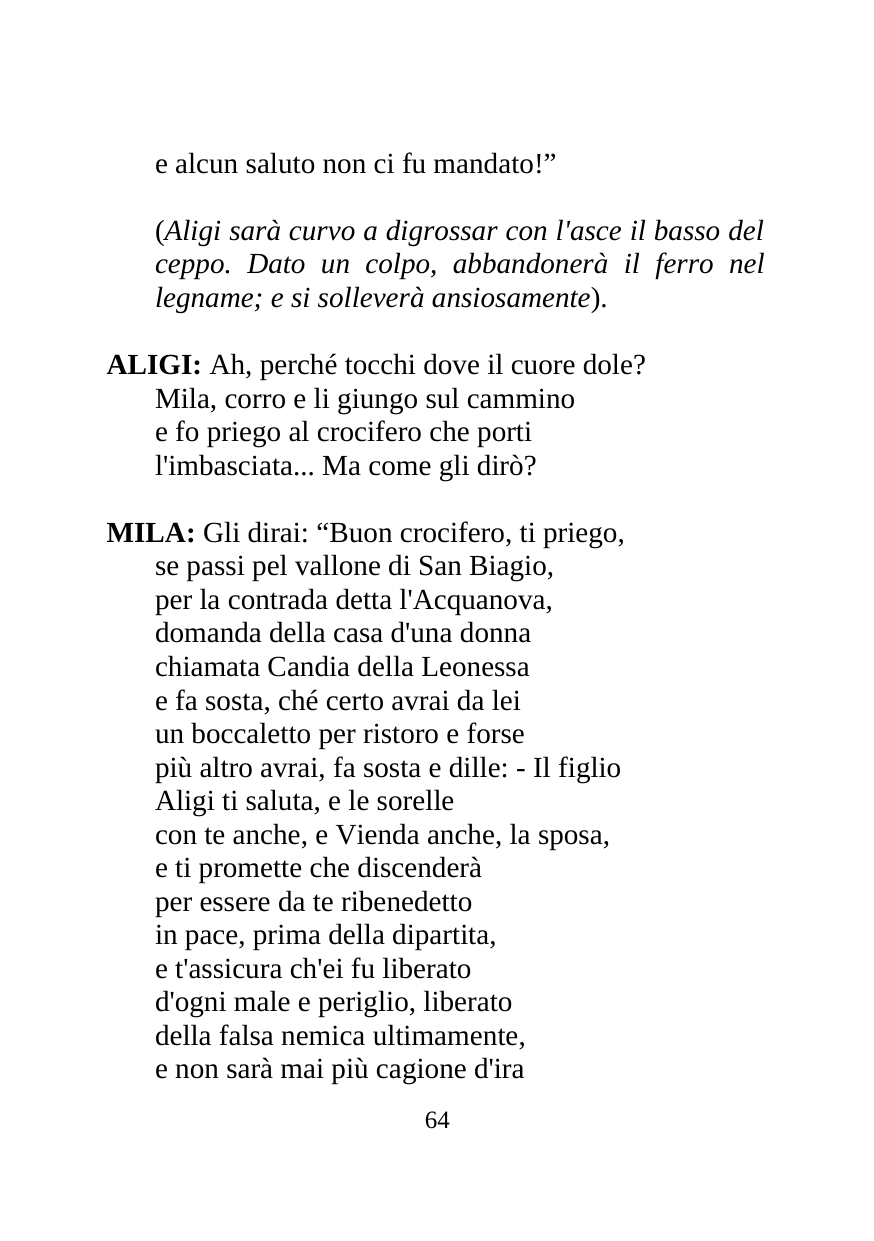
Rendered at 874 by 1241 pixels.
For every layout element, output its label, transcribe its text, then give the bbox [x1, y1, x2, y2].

text ALIGI: Ah, perché tocchi dove il cuore dole? [106, 347, 768, 381]
text per essere da te ribenedetto [155, 884, 768, 917]
text chiamata Candia della Leonessa [155, 649, 768, 683]
text e fo priego al crocifero che porti [155, 414, 768, 448]
text della falsa nemica ultimamente, [155, 1018, 768, 1052]
text e fa sosta, ché certo avrai da lei [155, 683, 768, 716]
text d'ogni male e periglio, liberato [155, 984, 768, 1018]
text e t'assicura ch'ei fu liberato [155, 951, 768, 984]
text in pace, prima della dipartita, [155, 917, 768, 951]
text con te anche, e Vienda anche, la sposa, [155, 817, 768, 850]
text e ti promette che discenderà [155, 850, 768, 884]
text un boccaletto per ristoro e forse [155, 716, 768, 750]
text MILA: Gli dirai: “Buon crocifero, ti priego, [106, 515, 768, 548]
text più altro avrai, fa sosta e dille: - Il figlio [155, 750, 768, 783]
text l'imbasciata... Ma come gli dirò? [155, 448, 768, 481]
text domanda della casa d'una donna [155, 616, 768, 649]
text e alcun saluto non ci fu mandato!” [155, 146, 768, 179]
text se passi pel vallone di San Biagio, [155, 548, 768, 582]
text Mila, corro e li giungo sul cammino [155, 381, 768, 414]
text e non sarà mai più cagione d'ira [155, 1052, 768, 1085]
text Aligi ti saluta, e le sorelle [155, 783, 768, 817]
text per la contrada detta l'Acquanova, [155, 582, 768, 616]
text (Aligi sarà curvo a digrossar con l'asce il basso del ceppo. Dato un colpo, abbandonerà il ferro nel legname; e si solleverà ansiosamente). [155, 213, 768, 314]
